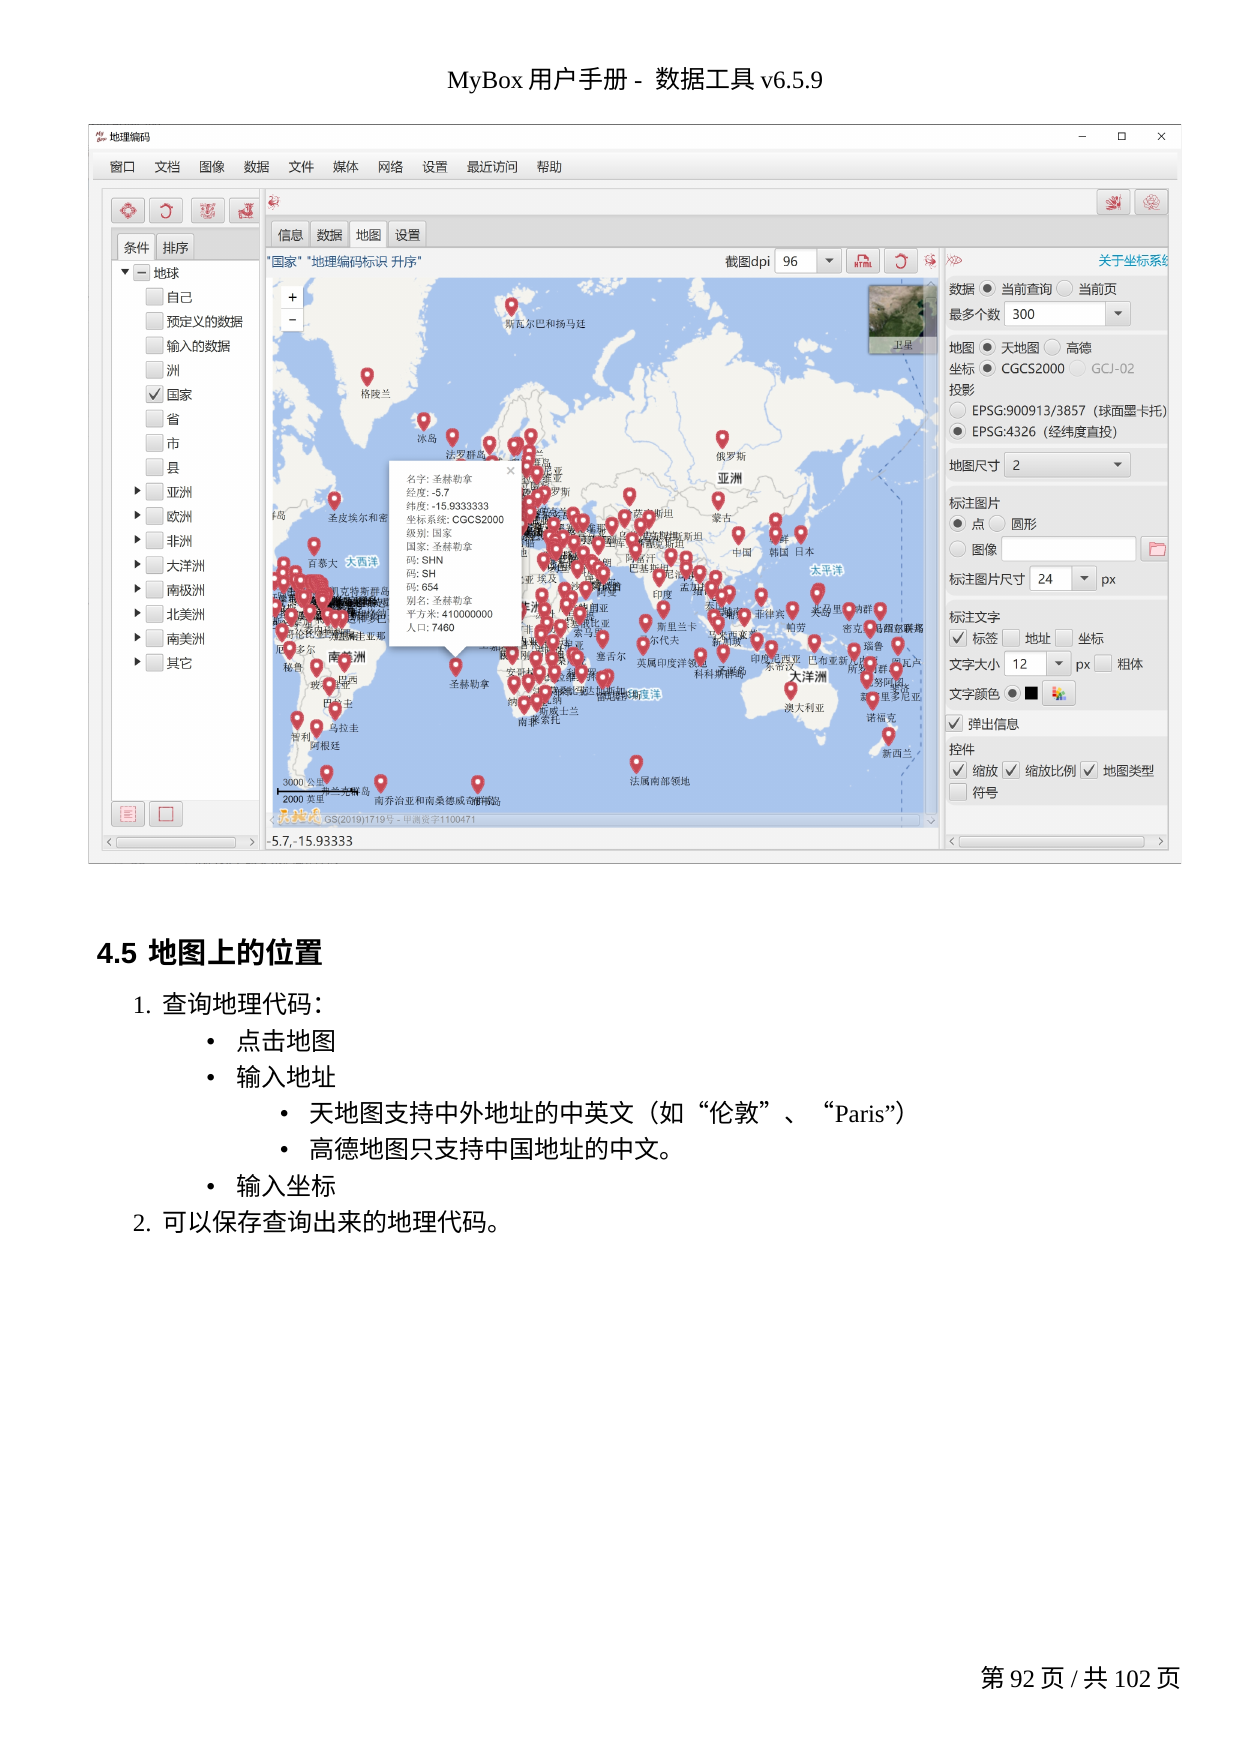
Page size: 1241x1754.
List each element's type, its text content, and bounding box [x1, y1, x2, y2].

list 输入地址 [206, 1057, 1181, 1093]
list 高德地图只支持中国地址的中文。 [280, 1130, 1181, 1166]
subtitle 地图上的位置 [88, 930, 1181, 972]
list 天地图支持中外地址的中英文（如“伦敦”、“Paris”） [280, 1093, 1181, 1130]
picture [88, 124, 1182, 864]
list 输入坐标 [206, 1166, 1181, 1202]
list 查询地理代码： [133, 985, 1181, 1021]
list 点击地图 [206, 1021, 1181, 1057]
list 可以保存查询出来的地理代码。 [133, 1202, 1181, 1238]
